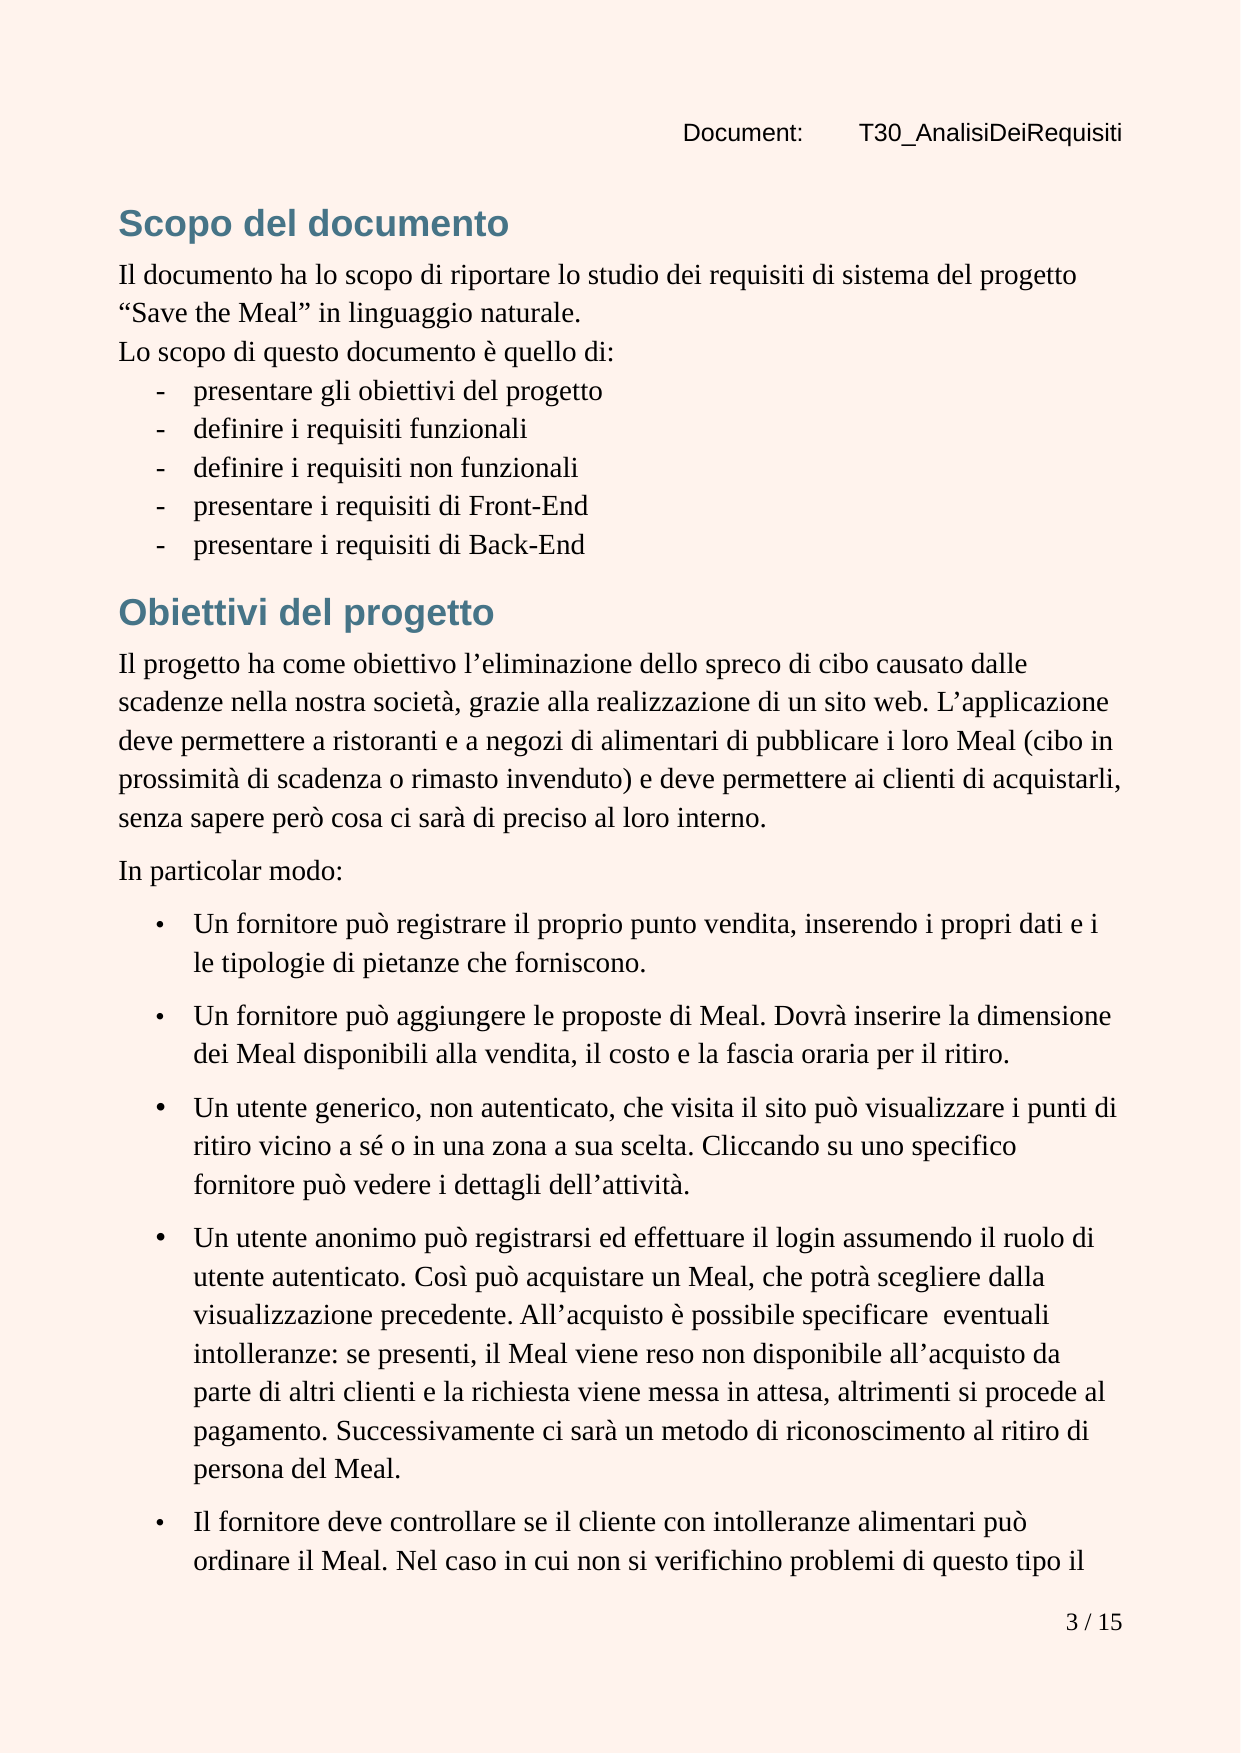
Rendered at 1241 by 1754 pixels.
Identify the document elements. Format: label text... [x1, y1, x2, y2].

list definire i requisiti funzionali [156, 411, 1122, 445]
subtitle Scopo del documento [118, 201, 1122, 244]
text Il progetto ha come obiettivo l’eliminazione dello spreco di cibo causato dalle scadenze nella nostra società, grazie alla realizzazione di un sito web. L’applicazione deve permettere a ristoranti e a negozi di alimentari di pubblicare i loro Meal (cibo in prossimità di scadenza o rimasto invenduto) e deve permettere ai clienti di acquistarli, senza sapere però cosa ci sarà di preciso al loro interno. [118, 646, 1122, 834]
text In particolar modo: [118, 853, 1122, 887]
list definire i requisiti non funzionali [156, 450, 1122, 483]
list Un fornitore può aggiungere le proposte di Meal. Dovrà inserire la dimensione dei Meal disponibili alla vendita, il costo e la fascia oraria per il ritiro. [156, 998, 1122, 1070]
text Il documento ha lo scopo di riportare lo studio dei requisiti di sistema del progetto “Save the Meal” in linguaggio naturale. [118, 257, 1122, 329]
list presentare gli obiettivi del progetto [156, 373, 1122, 406]
list Un fornitore può registrare il proprio punto vendita, inserendo i propri dati e i le tipologie di pietanze che forniscono. [156, 906, 1122, 978]
list presentare i requisiti di Front-End [156, 488, 1122, 522]
list Un utente generico, non autenticato, che visita il sito può visualizzare i punti di ritiro vicino a sé o in una zona a sua scelta. Cliccando su uno specifico fornitore può vedere i dettagli dell’attività. [156, 1090, 1122, 1200]
list presentare i requisiti di Back-End [156, 527, 1122, 560]
list Un utente anonimo può registrarsi ed effettuare il login assumendo il ruolo di utente autenticato. Così può acquistare un Meal, che potrà scegliere dalla visualizzazione precedente. All’acquisto è possibile specificare eventuali intolleranze: se presenti, il Meal viene reso non disponibile all’acquisto da parte di altri clienti e la richiesta viene messa in attesa, altrimenti si procede al pagamento. Successivamente ci sarà un metodo di riconoscimento al ritiro di persona del Meal. [156, 1220, 1122, 1485]
subtitle Obiettivi del progetto [118, 590, 1122, 633]
text Lo scopo di questo documento è quello di: [118, 334, 1122, 368]
list Il fornitore deve controllare se il cliente con intolleranze alimentari può ordinare il Meal. Nel caso in cui non si verifichino problemi di questo tipo il [156, 1504, 1122, 1577]
